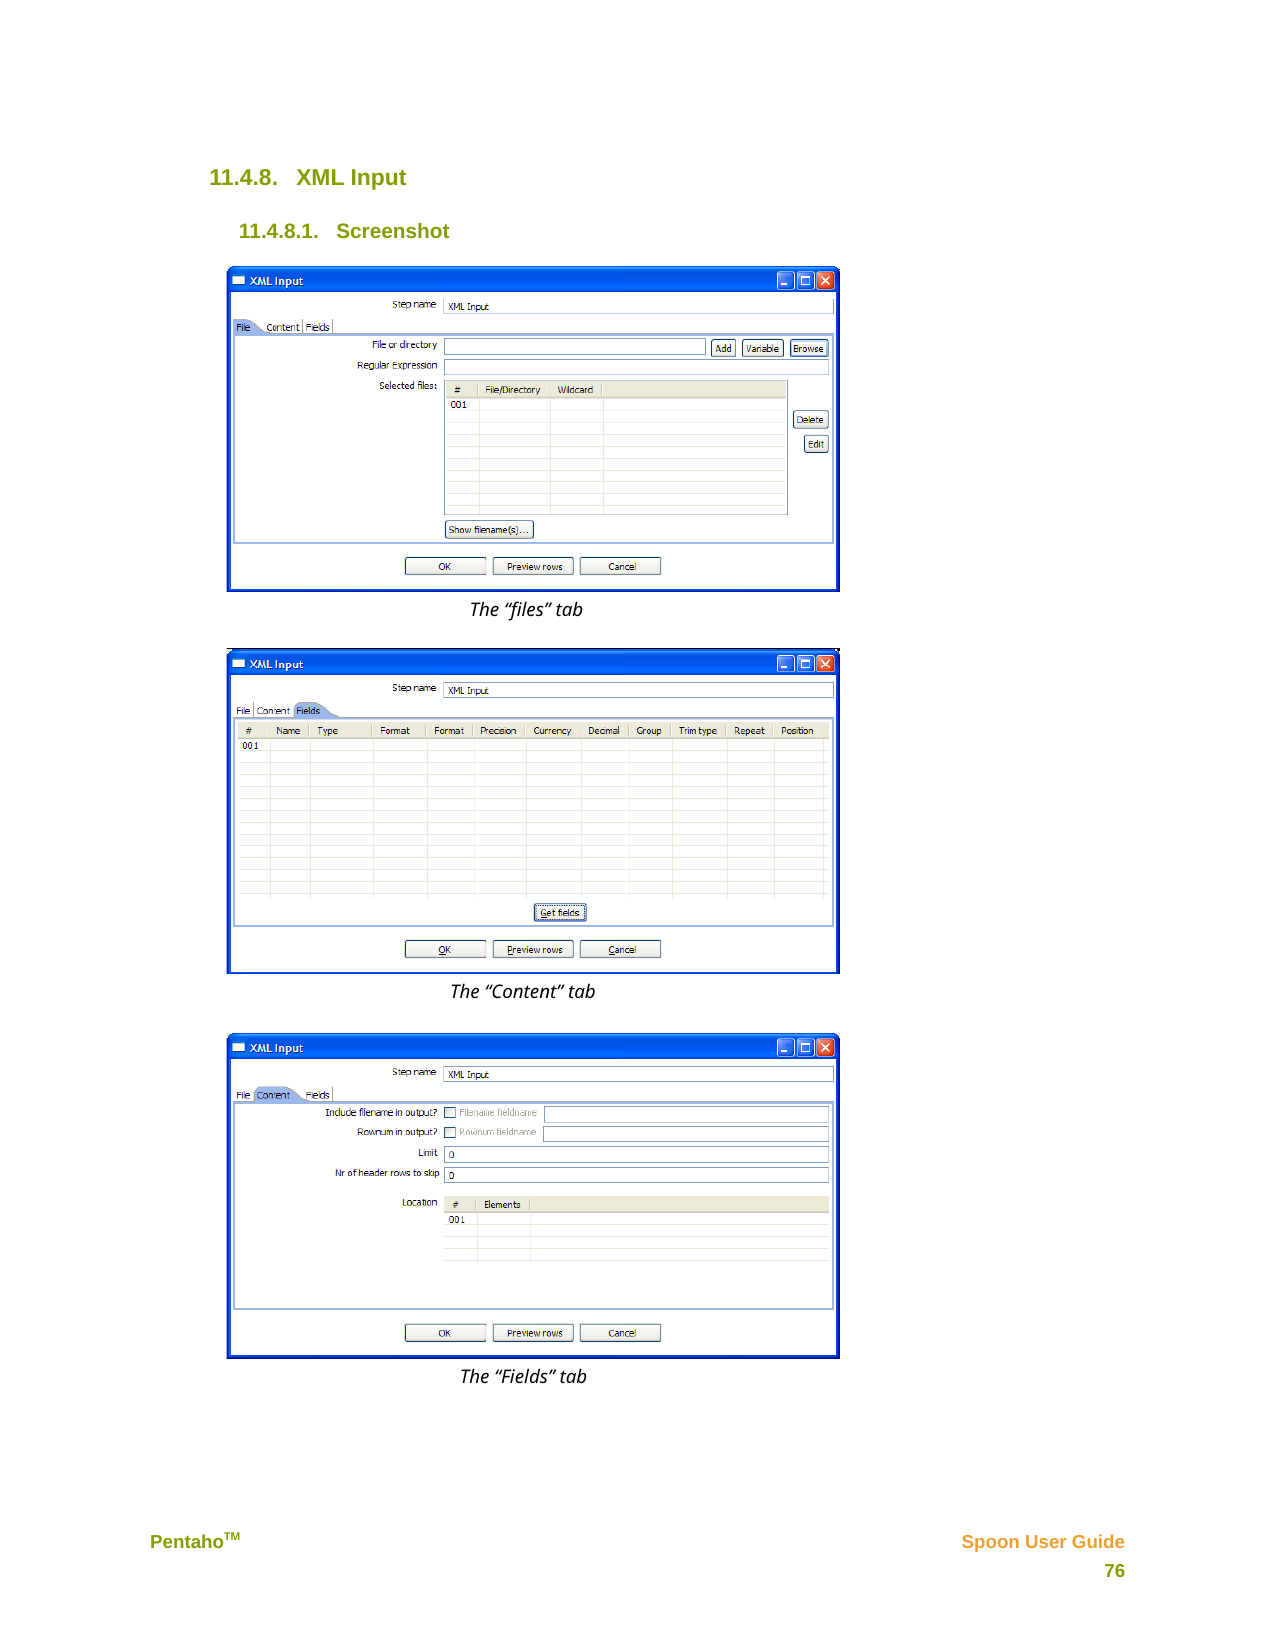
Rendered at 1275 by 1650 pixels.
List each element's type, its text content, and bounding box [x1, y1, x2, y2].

subtitle Screenshot [239, 211, 1125, 246]
text The “Fields” tab [225, 1004, 1125, 1389]
subtitle XML Input [209, 157, 1125, 192]
text The “Content” tab [375, 622, 1125, 1004]
text The “files” tab [225, 246, 1125, 622]
